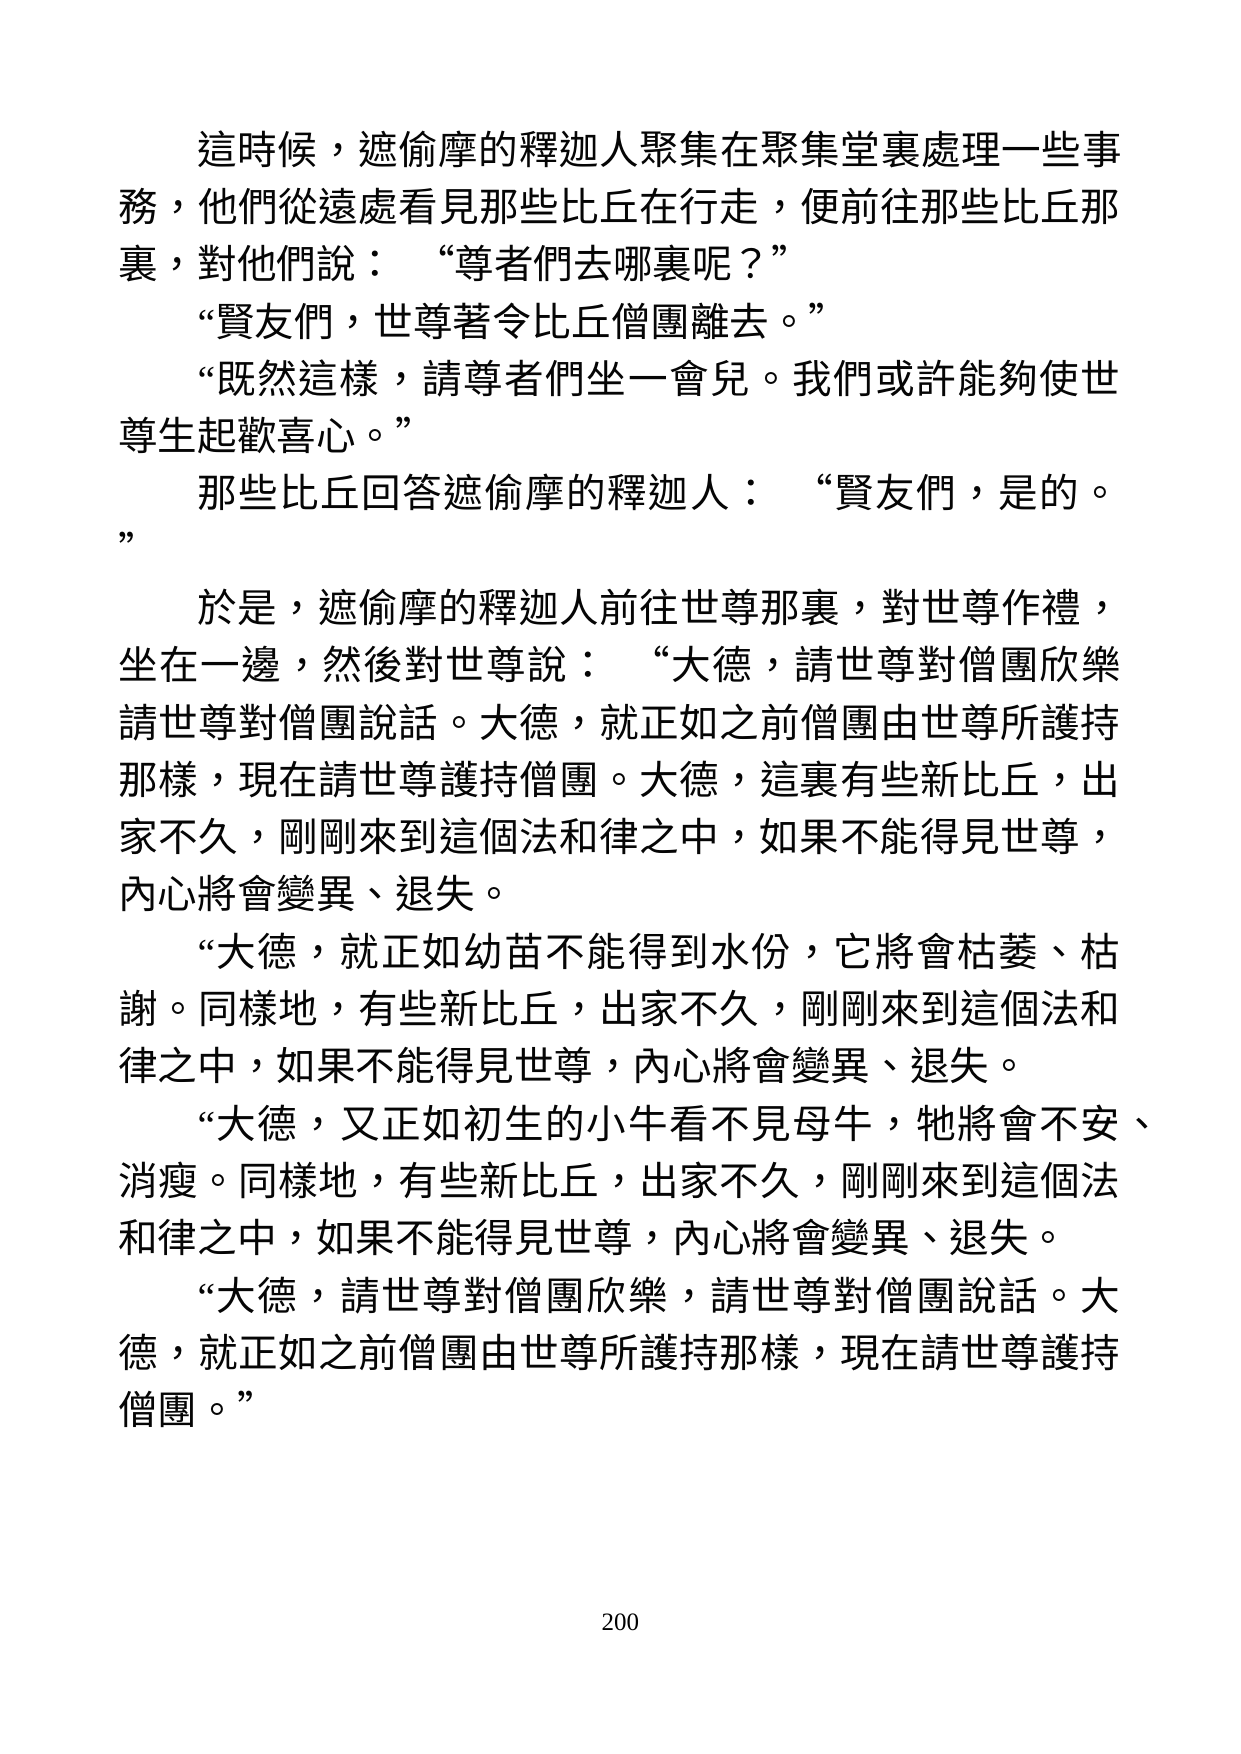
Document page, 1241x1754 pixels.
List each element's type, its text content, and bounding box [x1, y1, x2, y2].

text 這時候，遮偷摩的釋迦人聚集在聚集堂裏處理一些事務，他們從遠處看見那些比丘在行走，便前往那些比丘那裏，對他們說： “尊者們去哪裏呢？” [118, 118, 1122, 290]
text “既然這樣，請尊者們坐一會兒。我們或許能夠使世尊生起歡喜心。” [118, 347, 1122, 462]
text 那些比丘回答遮偷摩的釋迦人： “賢友們，是的。” [118, 462, 1122, 576]
text 於是，遮偷摩的釋迦人前往世尊那裏，對世尊作禮，坐在一邊，然後對世尊說： “大德，請世尊對僧團欣樂，請世尊對僧團說話。大德，就正如之前僧團由世尊所護持那樣，現在請世尊護持僧團。大德，這裏有些新比丘，出家不久，剛剛來到這個法和律之中，如果不能得見世尊，內心將會變異、退失。 [118, 576, 1122, 920]
text “大德，就正如幼苗不能得到水份，它將會枯萎、枯謝。同樣地，有些新比丘，出家不久，剛剛來到這個法和律之中，如果不能得見世尊，內心將會變異、退失。 [118, 920, 1122, 1092]
text “大德，請世尊對僧團欣樂，請世尊對僧團說話。大德，就正如之前僧團由世尊所護持那樣，現在請世尊護持僧團。” [118, 1264, 1122, 1436]
text “大德，又正如初生的小牛看不見母牛，牠將會不安、消瘦。同樣地，有些新比丘，出家不久，剛剛來到這個法和律之中，如果不能得見世尊，內心將會變異、退失。 [118, 1092, 1122, 1264]
text “賢友們，世尊著令比丘僧團離去。” [118, 290, 1122, 347]
